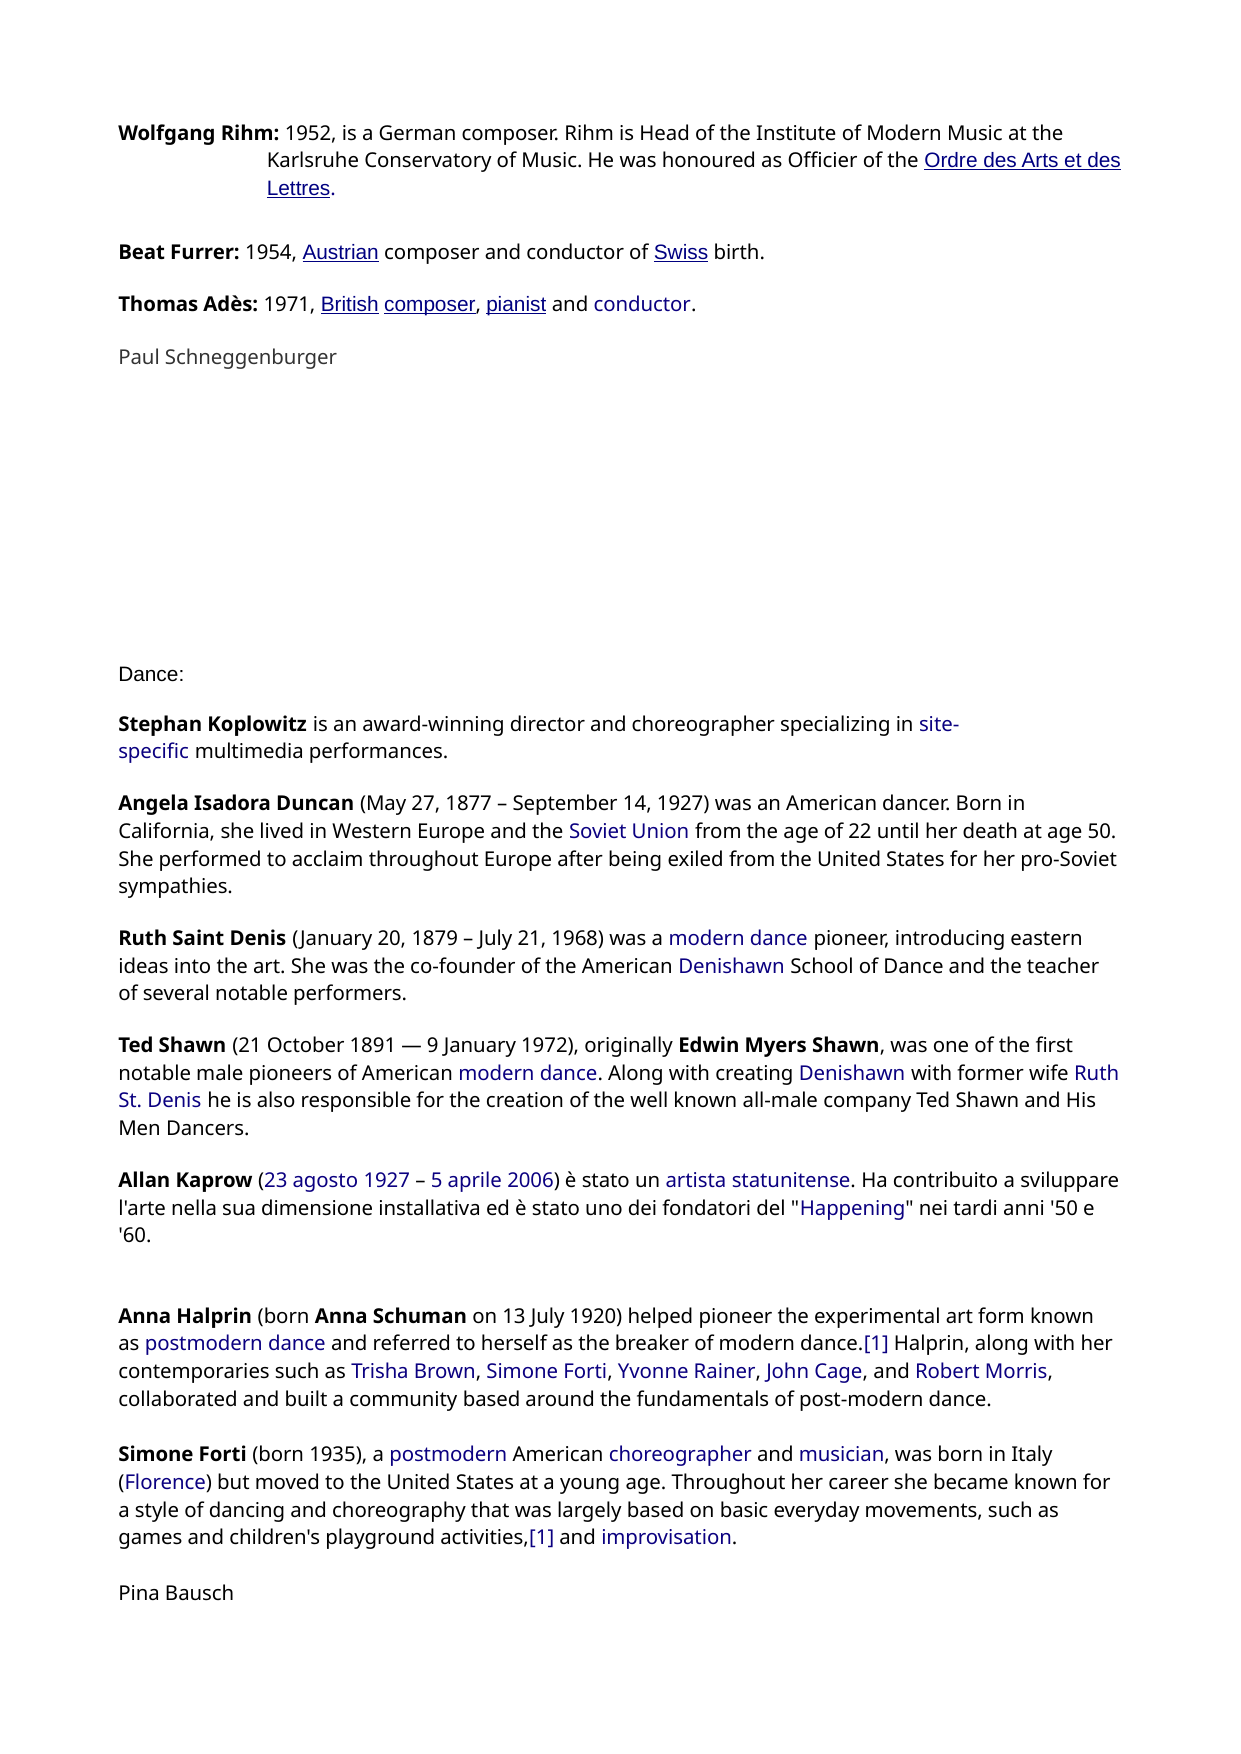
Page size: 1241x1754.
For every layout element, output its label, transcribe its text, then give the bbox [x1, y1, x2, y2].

text Ruth Saint Denis (January 20, 1879 – July 21, 1968) was a modern dance pioneer, introducing eastern ideas into the art. She was the co-founder of the American Denishawn School of Dance and the teacher of several notable performers. [118, 924, 1122, 1007]
text Stephan Koplowitz is an award-winning director and choreographer specializing in site-specific multimedia performances. [118, 709, 1122, 765]
text Anna Halprin (born Anna Schuman on 13 July 1920) helped pioneer the experimental art form known as postmodern dance and referred to herself as the breaker of modern dance.[1] Halprin, along with her contemporaries such as Trisha Brown, Simone Forti, Yvonne Rainer, John Cage, and Robert Morris, collaborated and built a community based around the fundamentals of post-modern dance. [118, 1301, 1122, 1412]
text Thomas Adès: 1971, British composer, pianist and conductor. [118, 289, 1122, 317]
text Ted Shawn (21 October 1891 — 9 January 1972), originally Edwin Myers Shawn, was one of the first notable male pioneers of American modern dance. Along with creating Denishawn with former wife Ruth St. Denis he is also responsible for the creation of the well known all-male company Ted Shawn and His Men Dancers. [118, 1031, 1122, 1142]
text Dance: [118, 662, 1122, 686]
text Angela Isadora Duncan (May 27, 1877 – September 14, 1927) was an American dancer. Born in California, she lived in Western Europe and the Soviet Union from the age of 22 until her death at age 50. She performed to acclaim throughout Europe after being exiled from the United States for her pro-Soviet sympathies. [118, 789, 1122, 900]
text Pina Bausch [118, 1578, 1122, 1606]
text Beat Furrer: 1954, Austrian composer and conductor of Swiss birth. [118, 238, 1122, 265]
text Allan Kaprow (23 agosto 1927 – 5 aprile 2006) è stato un artista statunitense. Ha contribuito a sviluppare l'arte nella sua dimensione installativa ed è stato uno dei fondatori del "Happening" nei tardi anni '50 e '60. [118, 1166, 1122, 1249]
text Wolfgang Rihm: 1952, is a German composer. Rihm is Head of the Institute of Modern Music at the Karlsruhe Conservatory of Music. He was honoured as Officier of the Ordre des Arts et des Lettres. [118, 118, 1122, 201]
text Simone Forti (born 1935), a postmodern American choreographer and musician, was born in Italy (Florence) but moved to the United States at a young age. Throughout her career she became known for a style of dancing and choreography that was largely based on basic everyday movements, such as games and children's playground activities,[1] and improvisation. [118, 1440, 1122, 1551]
text Paul Schneggenburger [118, 341, 1122, 370]
